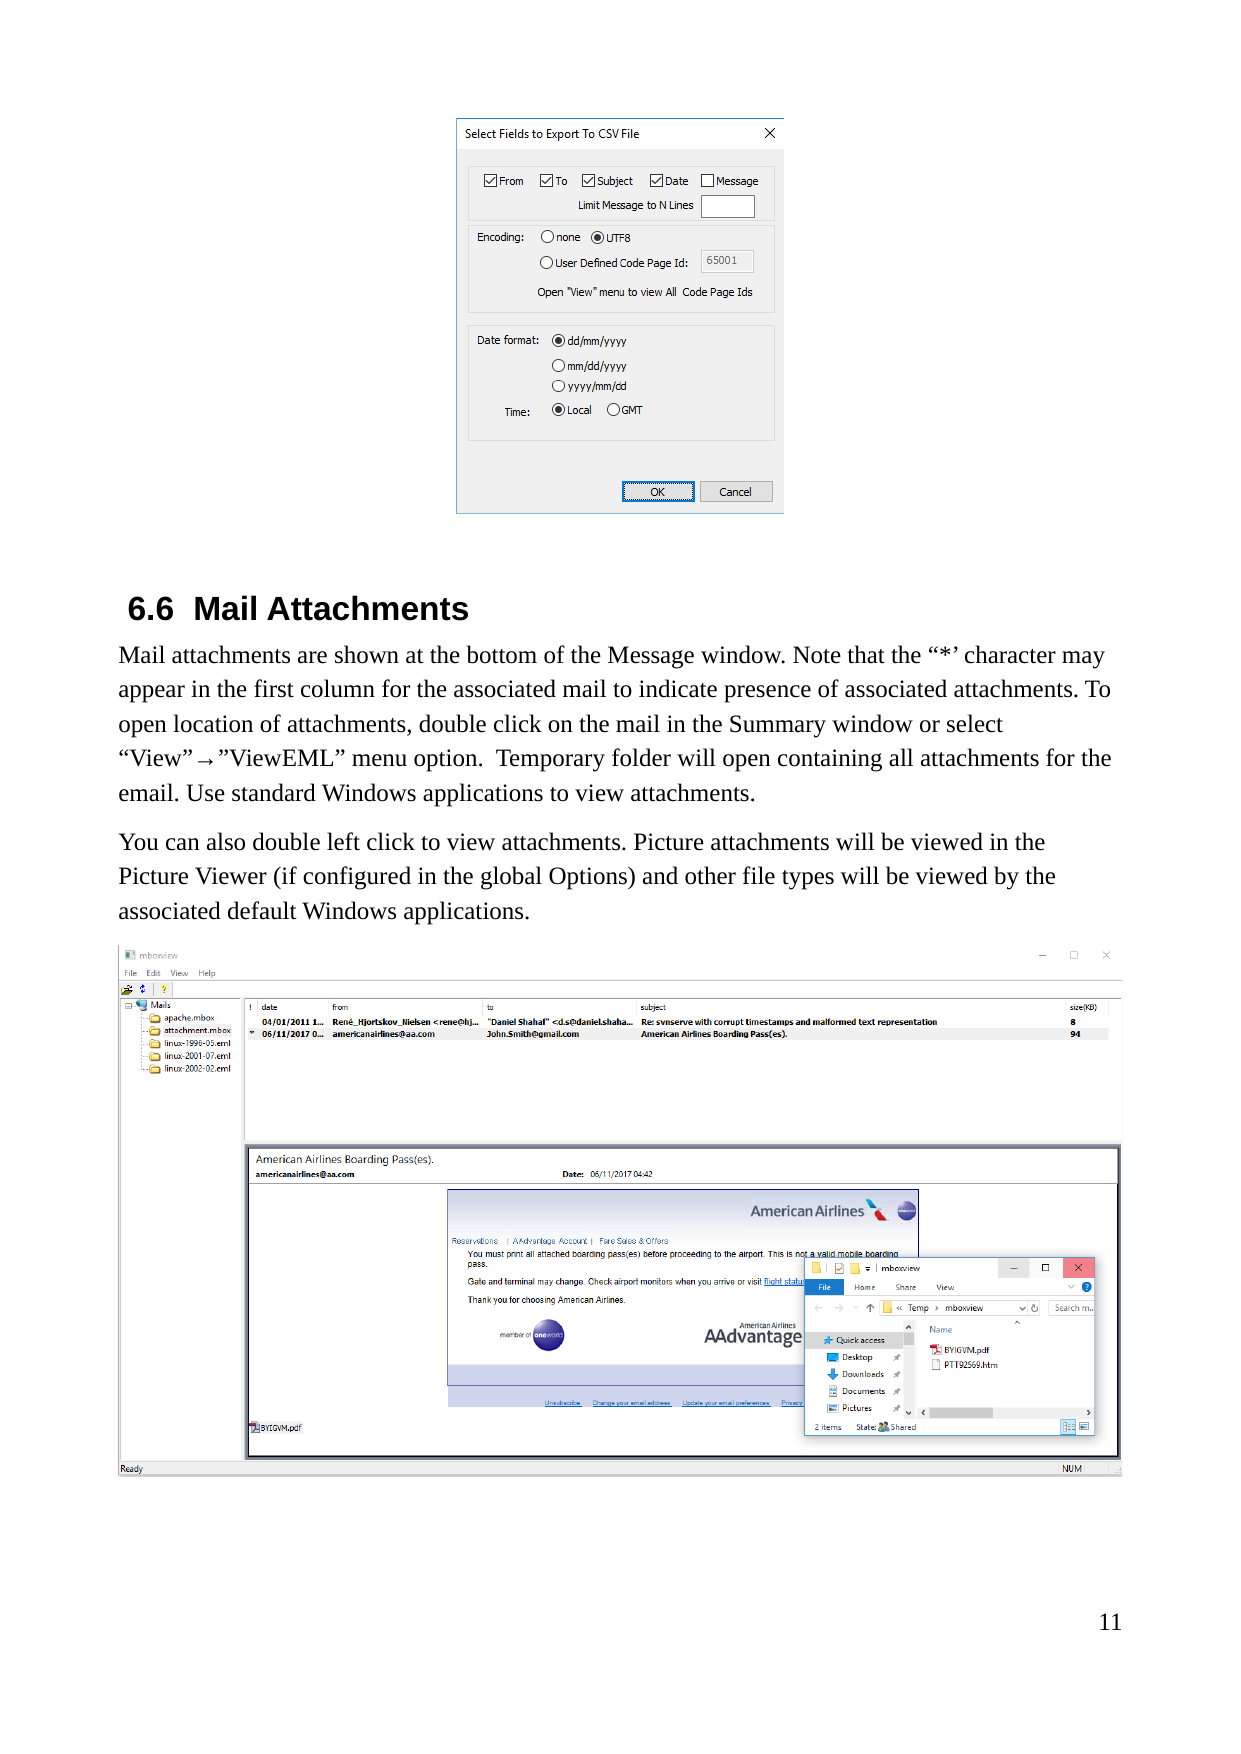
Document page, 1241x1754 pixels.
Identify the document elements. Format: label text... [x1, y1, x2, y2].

text Mail attachments are shown at the bottom of the Message window. Note that the “*’ character may appear in the first column for the associated mail to indicate presence of associated attachments. To open location of attachments, double click on the mail in the Summary window or select “View”→”ViewEML” menu option. Temporary folder will open containing all attachments for the email. Use standard Windows applications to view attachments. [118, 640, 1122, 807]
text You can also double left click to view attachments. Picture attachments will be viewed in the Picture Viewer (if configured in the global Options) and other file types will be viewed by the associated default Windows applications. [118, 827, 1122, 924]
picture [118, 945, 1123, 1477]
subtitle Mail Attachments [118, 589, 1122, 627]
picture [456, 118, 784, 514]
